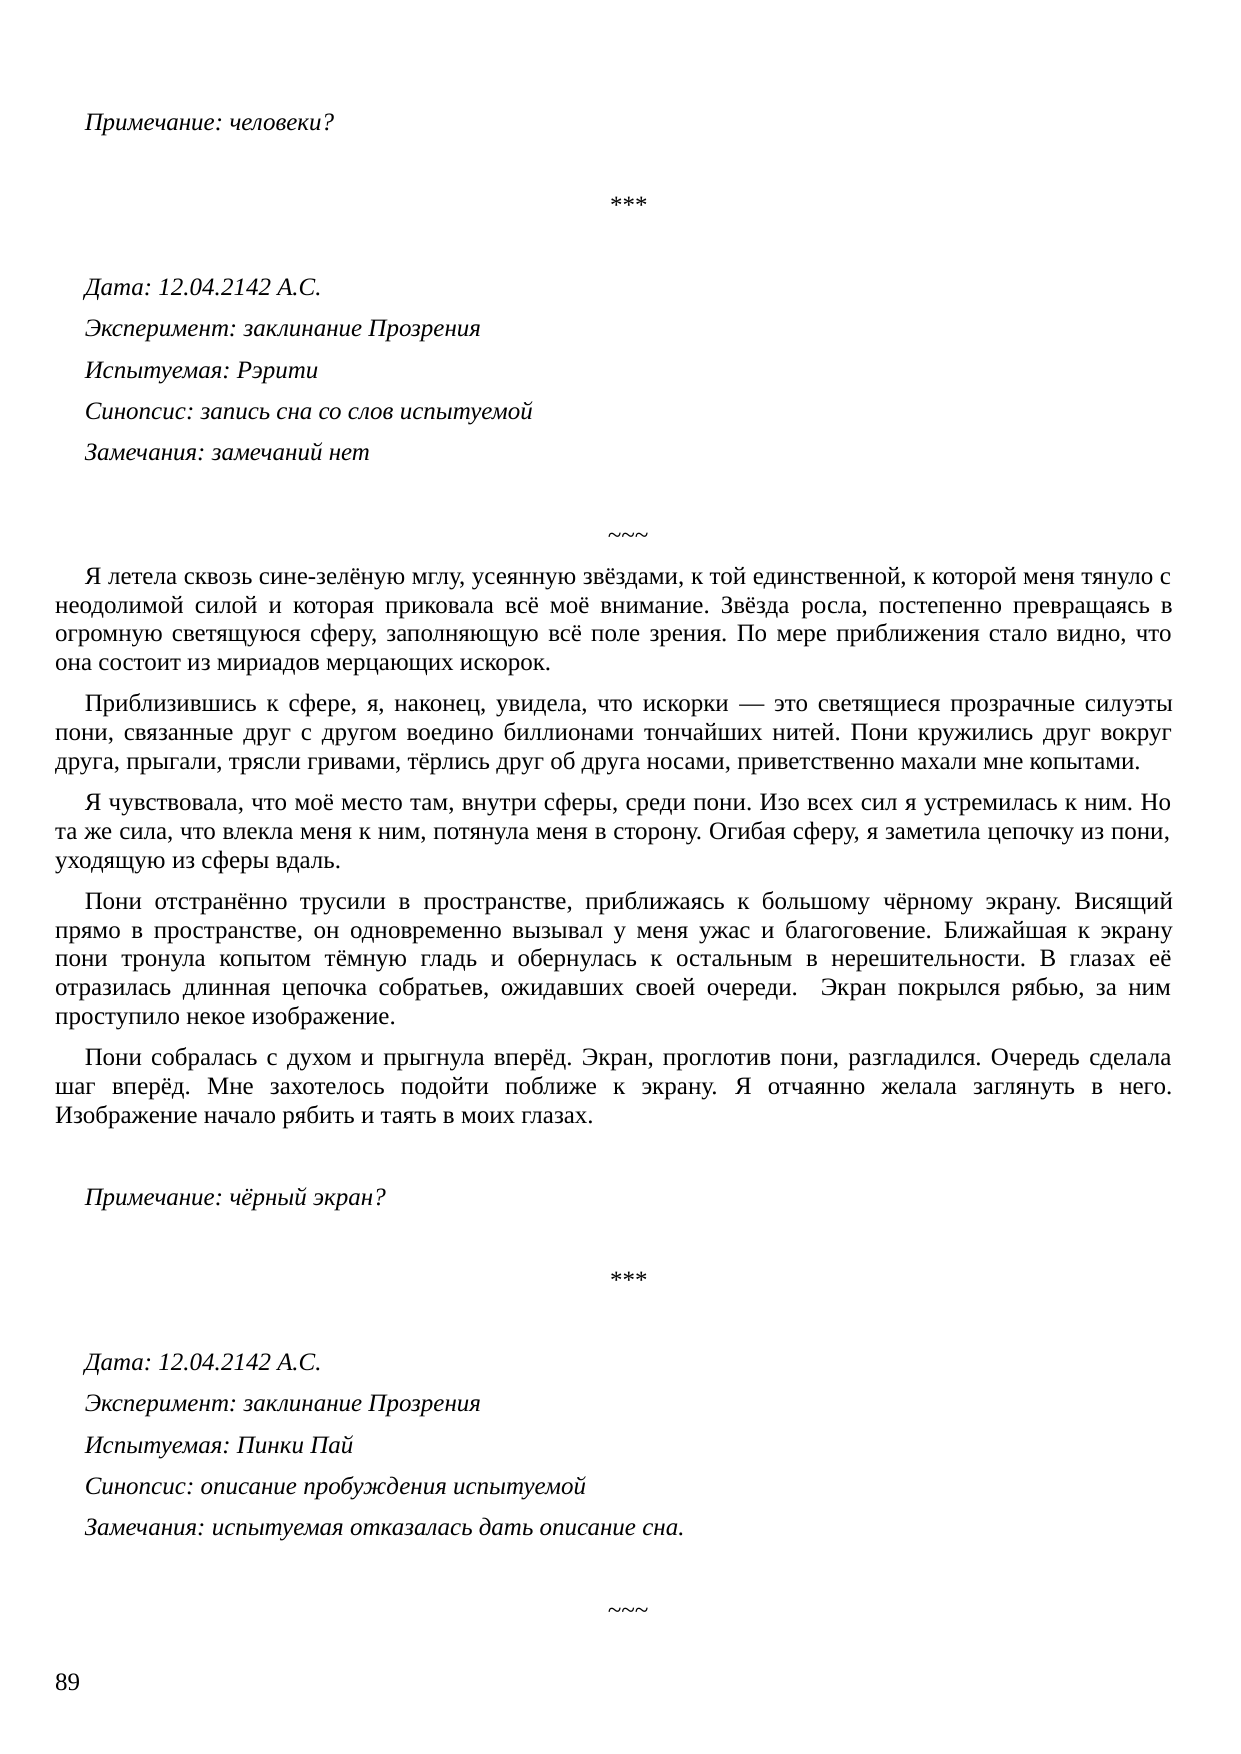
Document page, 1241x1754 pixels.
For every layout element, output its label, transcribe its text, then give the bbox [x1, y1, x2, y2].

text Дата: 12.04.2142 А.С. [55, 272, 1173, 301]
text Пони собралась с духом и прыгнула вперёд. Экран, проглотив пони, разгладился. Очередь сделала шаг вперёд. Мне захотелось подойти поближе к экрану. Я отчаянно желала заглянуть в него. Изображение начало рябить и таять в моих глазах. [55, 1042, 1173, 1128]
text Замечания: испытуемая отказалась дать описание сна. [55, 1512, 1173, 1541]
text Примечание: человеки? [55, 107, 1173, 136]
text Я чувствовала, что моё место там, внутри сферы, среди пони. Изо всех сил я устремилась к ним. Но та же сила, что влекла меня к ним, потянула меня в сторону. Огибая сферу, я заметила цепочку из пони, уходящую из сферы вдаль. [55, 787, 1173, 873]
text Эксперимент: заклинание Прозрения [55, 313, 1173, 342]
text Испытуемая: Пинки Пай [55, 1430, 1173, 1458]
text Синопсис: запись сна со слов испытуемой [55, 396, 1173, 425]
text ~~~ [55, 520, 1173, 548]
text Приблизившись к сфере, я, наконец, увидела, что искорки — это светящиеся прозрачные силуэты пони, связанные друг с другом воедино биллионами тончайших нитей. Пони кружились друг вокруг друга, прыгали, трясли гривами, тёрлись друг об друга носами, приветственно махали мне копытами. [55, 688, 1173, 775]
text *** [55, 1265, 1173, 1293]
text Испытуемая: Рэрити [55, 355, 1173, 383]
text *** [55, 190, 1173, 218]
text Пони отстранённо трусили в пространстве, приближаясь к большому чёрному экрану. Висящий прямо в пространстве, он одновременно вызывал у меня ужас и благоговение. Ближайшая к экрану пони тронула копытом тёмную гладь и обернулась к остальным в нерешительности. В глазах её отразилась длинная цепочка собратьев, ожидавших своей очереди. Экран покрылся рябью, за ним проступило некое изображение. [55, 886, 1173, 1030]
text Примечание: чёрный экран? [55, 1182, 1173, 1211]
text Дата: 12.04.2142 А.С. [55, 1347, 1173, 1376]
text Замечания: замечаний нет [55, 437, 1173, 466]
text Синопсис: описание пробуждения испытуемой [55, 1471, 1173, 1500]
text ~~~ [55, 1595, 1173, 1623]
text Я летела сквозь сине-зелёную мглу, усеянную звёздами, к той единственной, к которой меня тянуло с неодолимой силой и которая приковала всё моё внимание. Звёзда росла, постепенно превращаясь в огромную светящуюся сферу, заполняющую всё поле зрения. По мере приближения стало видно, что она состоит из мириадов мерцающих искорок. [55, 561, 1173, 676]
text Эксперимент: заклинание Прозрения [55, 1388, 1173, 1417]
